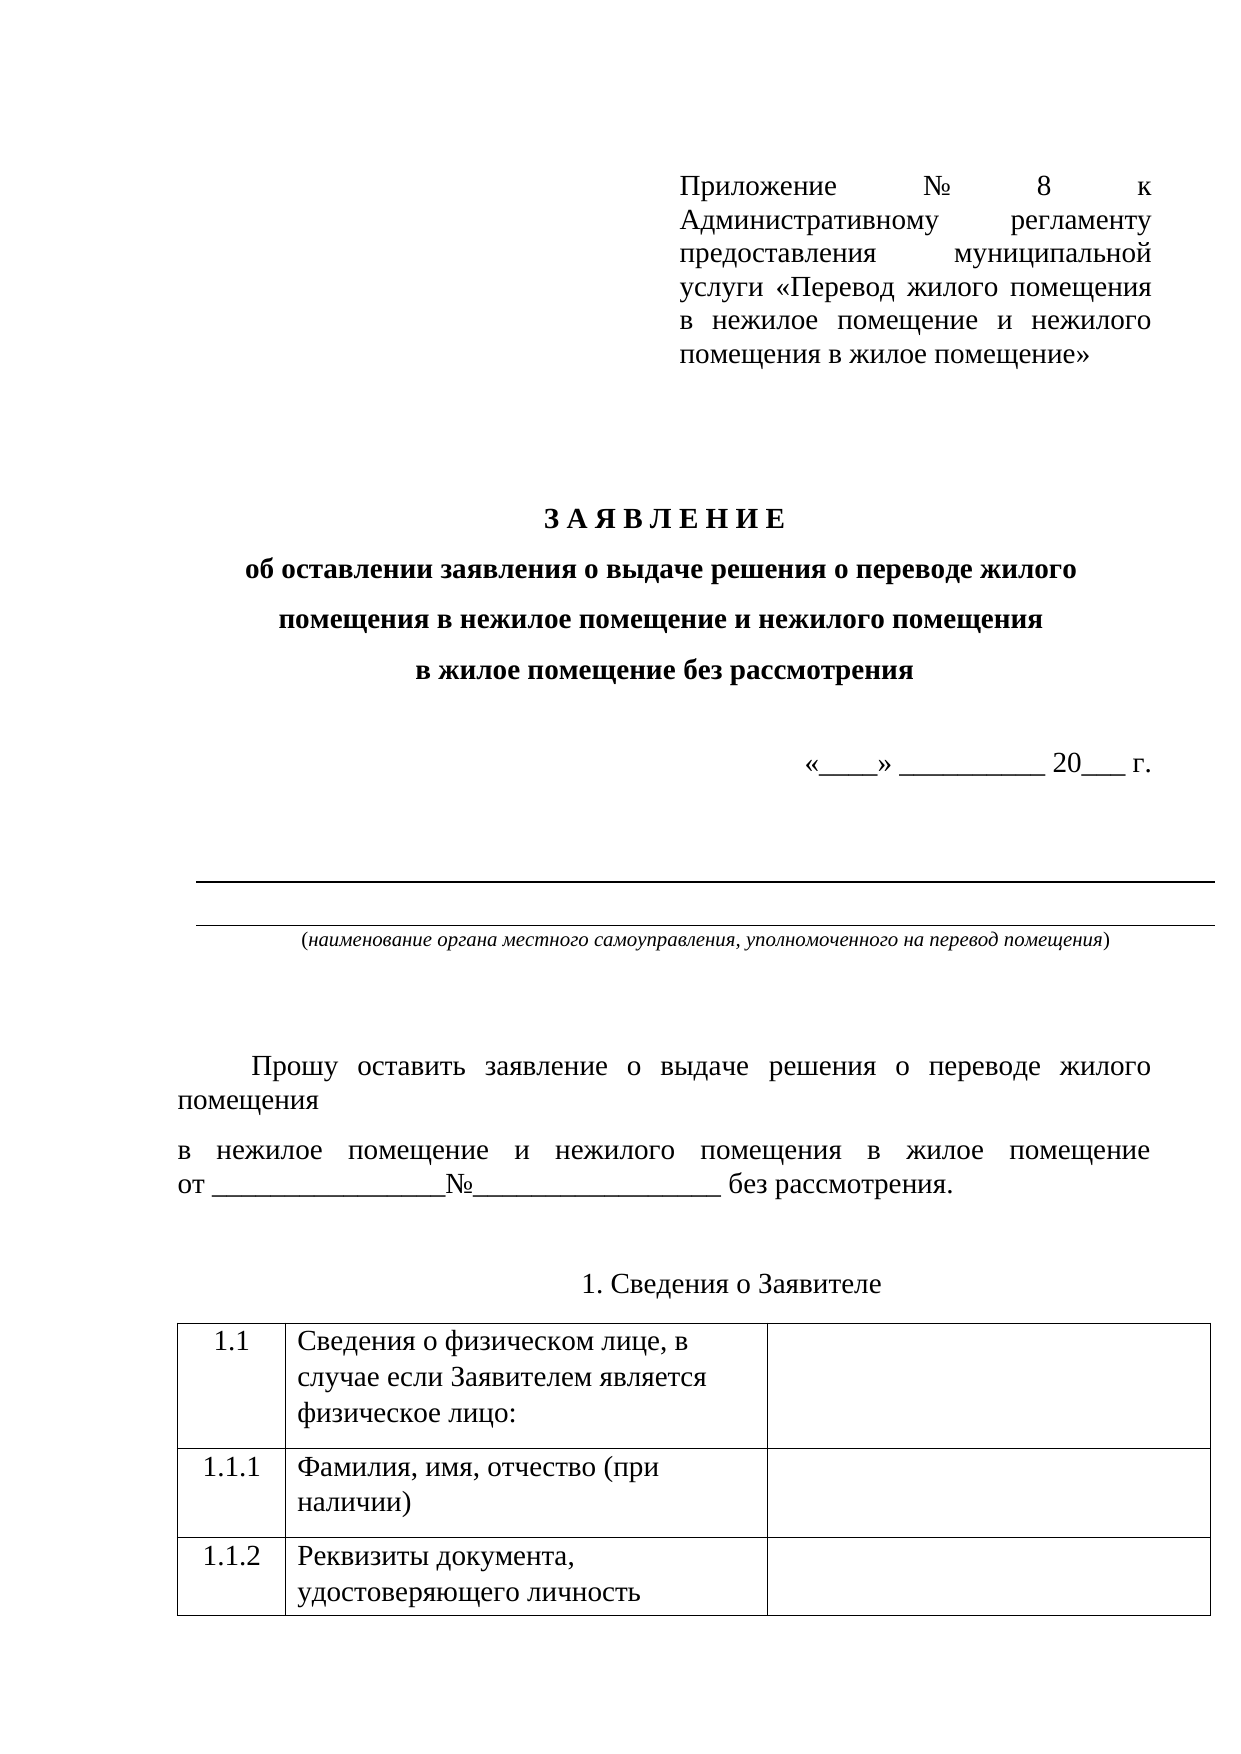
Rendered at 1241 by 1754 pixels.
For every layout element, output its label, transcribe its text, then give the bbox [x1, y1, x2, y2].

table_cell Реквизиты документа, удостоверяющего личность [286, 1538, 767, 1615]
table_cell [768, 1449, 1210, 1537]
table_header [196, 838, 1215, 881]
table_cell [768, 1538, 1210, 1615]
table_cell 1.1 [178, 1324, 285, 1448]
text Прошу оставить заявление о выдаче решения о переводе жилого помещения [177, 1048, 1152, 1116]
text в жилое помещение без рассмотрения [177, 652, 1152, 685]
text помещения в нежилое помещение и нежилого помещения [177, 602, 1152, 635]
text в нежилое помещение и нежилого помещения в жилое помещение от ________________№_________________ без рассмотрения. [177, 1132, 1152, 1199]
text «____» __________ 20___ г. [177, 745, 1152, 779]
table_cell [196, 883, 1215, 925]
table_header 1. Сведения о Заявителе [177, 1266, 1211, 1322]
text З А Я В Л Е Н И Е [177, 501, 1152, 535]
table_cell (наименование органа местного самоуправления, уполномоченного на перевод помещения) [196, 926, 1215, 1005]
table_cell Сведения о физическом лице, в случае если Заявителем является физическое лицо: [286, 1324, 767, 1448]
table_cell [768, 1324, 1210, 1448]
table_cell 1.1.1 [178, 1449, 285, 1537]
table_cell 1.1.2 [178, 1538, 285, 1615]
text об оставлении заявления о выдаче решения о переводе жилого [177, 551, 1152, 585]
table_cell Фамилия, имя, отчество (при наличии) [286, 1449, 767, 1537]
text Приложение № 8 к Административному регламенту предоставления муниципальной услуги «Перевод жилого помещения в нежилое помещение и нежилого помещения в жилое помещение» [679, 168, 1152, 369]
